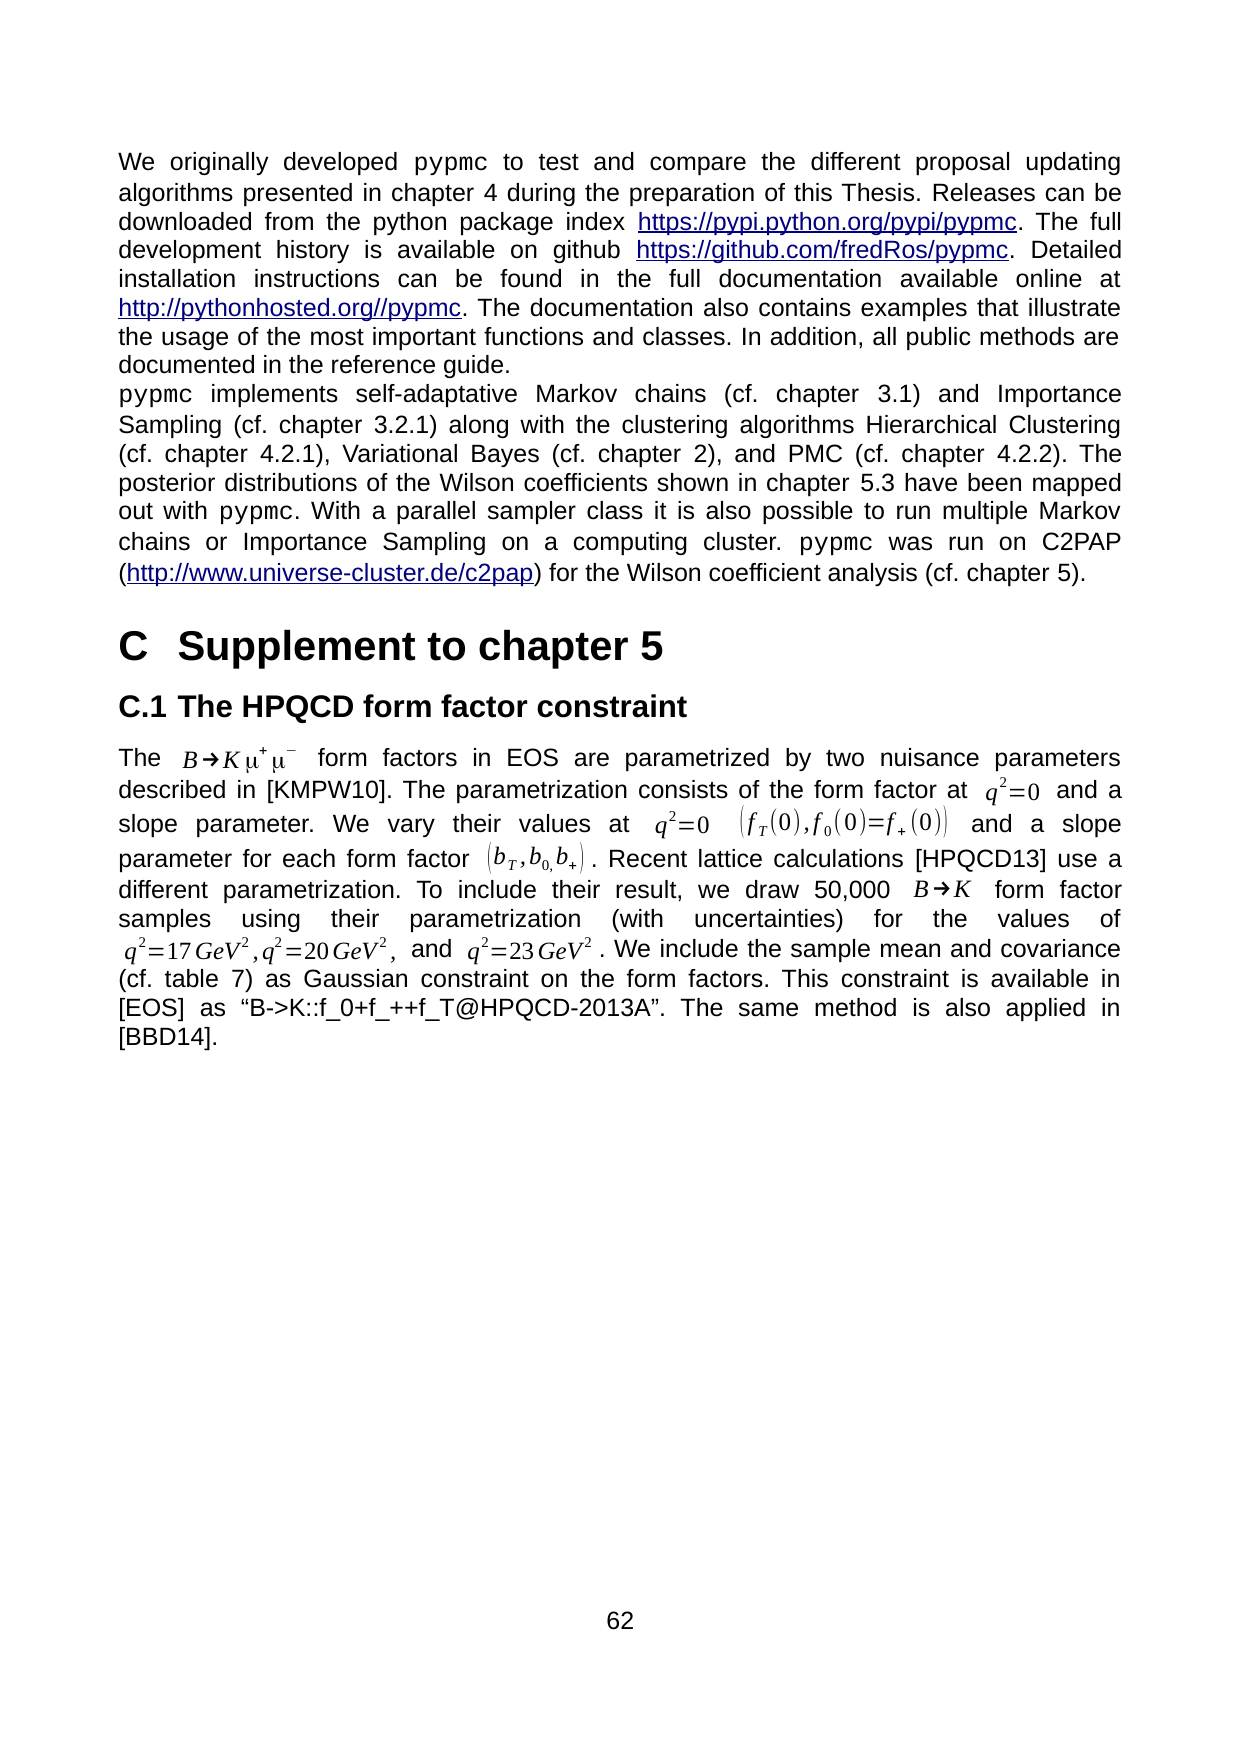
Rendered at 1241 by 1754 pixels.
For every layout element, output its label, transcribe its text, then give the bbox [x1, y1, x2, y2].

text We originally developed pypmc to test and compare the different proposal updating algorithms presented in chapter 4 during the preparation of this Thesis. Releases can be downloaded from the python package index https://pypi.python.org/pypi/pypmc. The full development history is available on github https://github.com/fredRos/pypmc. Detailed installation instructions can be found in the full documentation available online at http://pythonhosted.org//pypmc. The documentation also contains examples that illustrate the usage of the most important functions and classes. In addition, all public methods are documented in the reference guide. [118, 147, 1122, 379]
title Supplement to chapter 5 [118, 622, 1122, 669]
text The form factors in EOS are parametrized by two nuisance parameters described in [KMPW10]. The parametrization consists of the form factor at and a slope parameter. We vary their values at and a slope parameter for each form factor . Recent lattice calculations [HPQCD13] use a different parametrization. To include their result, we draw 50,000 form factor samples using their parametrization (with uncertainties) for the values of and . We include the sample mean and covariance (cf. table 7) as Gaussian constraint on the form factors. This constraint is available in [EOS] as “B->K::f_0+f_++f_T@HPQCD-2013A”. The same method is also applied in [BBD14]. [118, 742, 1122, 1051]
text pypmc implements self-adaptative Markov chains (cf. chapter 3.1) and Importance Sampling (cf. chapter 3.2.1) along with the clustering algorithms Hierarchical Clustering (cf. chapter 4.2.1), Variational Bayes (cf. chapter 2), and PMC (cf. chapter 4.2.2). The posterior distributions of the Wilson coefficients shown in chapter 5.3 have been mapped out with pypmc. With a parallel sampler class it is also possible to run multiple Markov chains or Importance Sampling on a computing cluster. pypmc was run on C2PAP (http://www.universe-cluster.de/c2pap) for the Wilson coefficient analysis (cf. chapter 5). [118, 379, 1122, 587]
title The HPQCD form factor constraint [118, 688, 1122, 723]
